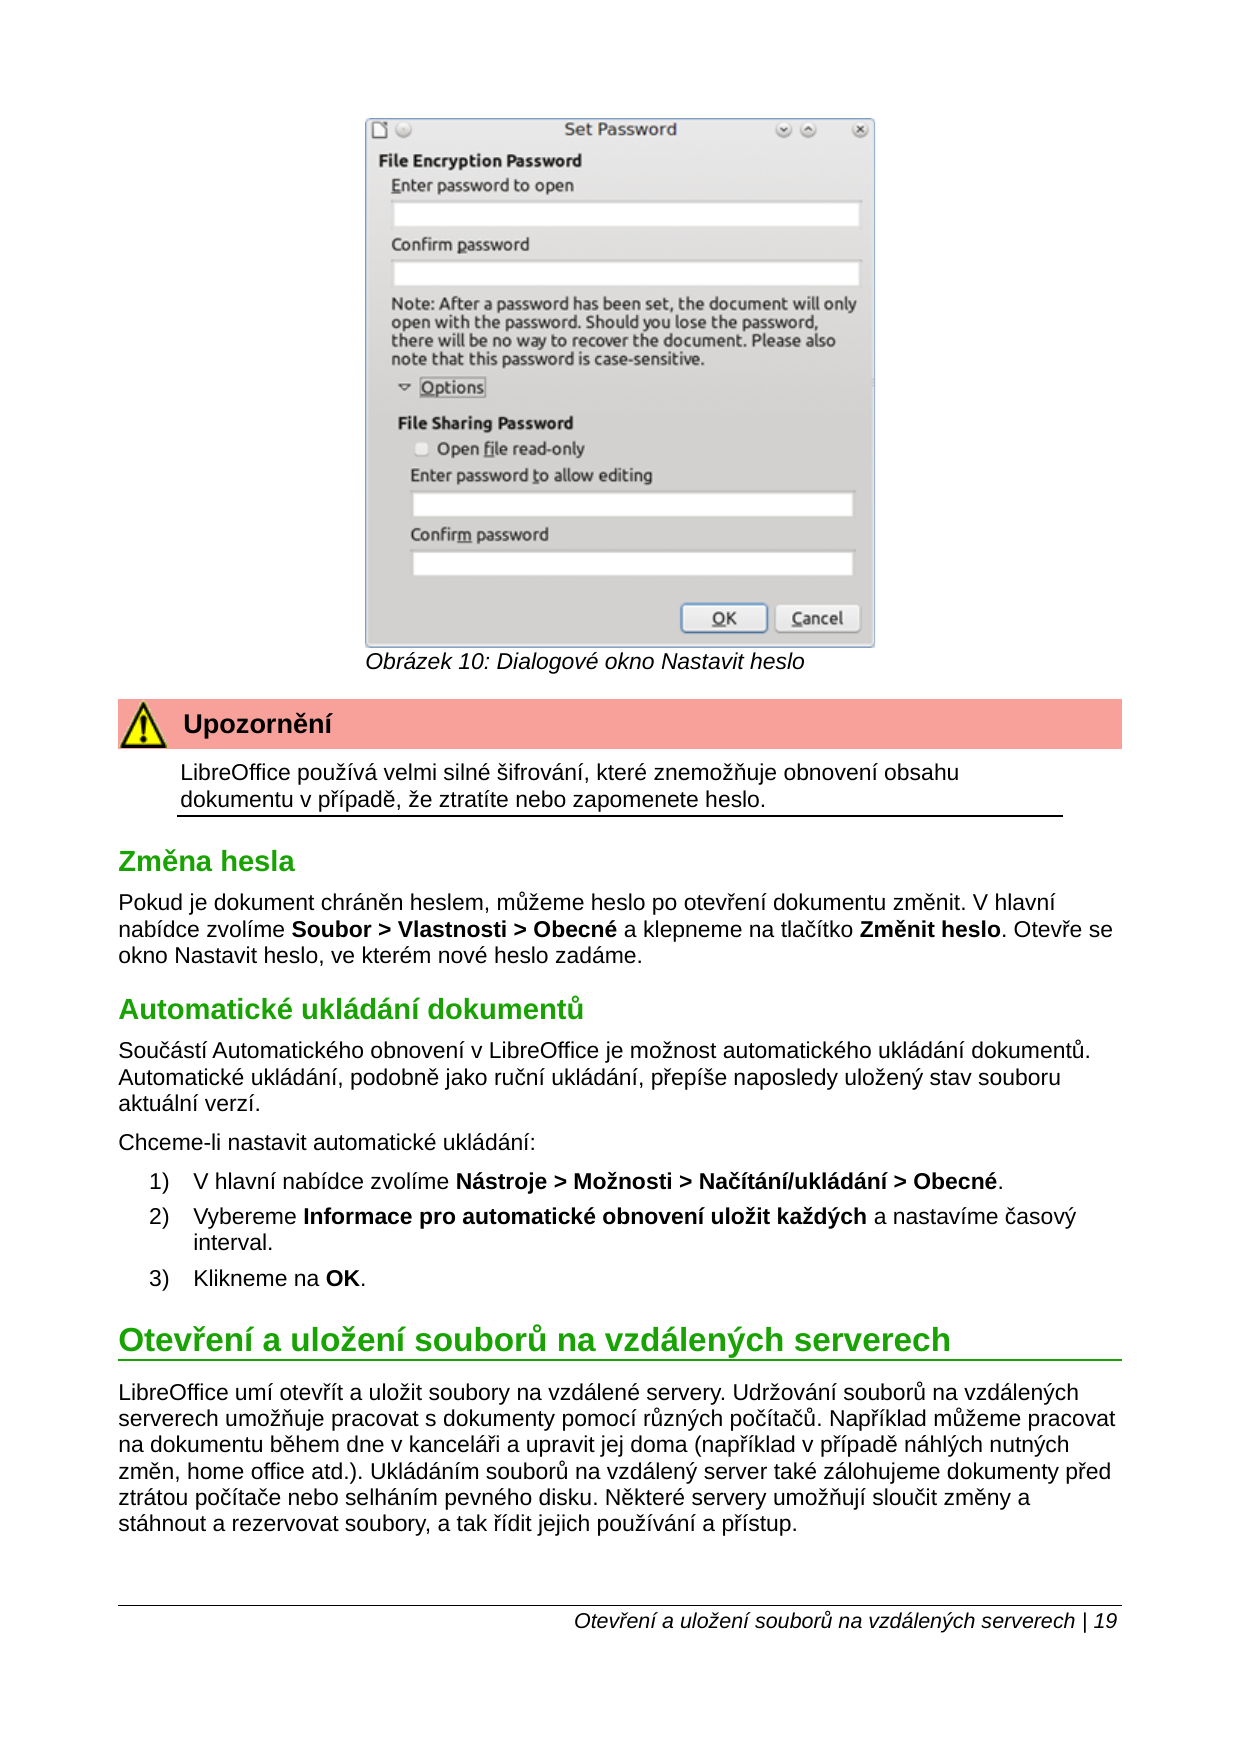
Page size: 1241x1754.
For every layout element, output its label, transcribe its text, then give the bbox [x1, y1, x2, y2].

picture [365, 118, 876, 648]
picture [119, 700, 167, 748]
subtitle Automatické ukládání dokumentů [118, 992, 1122, 1026]
list Vybereme Informace pro automatické obnovení uložit každých a nastavíme časový interval. [169, 1203, 1122, 1256]
list Klikneme na OK. [169, 1264, 1122, 1291]
text Pokud je dokument chráněn heslem, můžeme heslo po otevření dokumentu změnit. V hlavní nabídce zvolíme Soubor > Vlastnosti > Obecné a klepneme na tlačítko Změnit heslo. Otevře se okno Nastavit heslo, ve kterém nové heslo zadáme. [118, 889, 1122, 968]
subtitle Otevření a uložení souborů na vzdálených serverech [118, 1320, 1122, 1359]
text LibreOffice používá velmi silné šifrování, které znemožňuje obnovení obsahu dokumentu v případě, že ztratíte nebo zapomenete heslo. [177, 756, 1063, 815]
text Obrázek 10: Dialogové okno Nastavit heslo [365, 648, 875, 674]
text Chceme-li nastavit automatické ukládání: [118, 1129, 1122, 1155]
subtitle Změna hesla [118, 844, 1122, 878]
text Součástí Automatického obnovení v LibreOffice je možnost automatického ukládání dokumentů. Automatické ukládání, podobně jako ruční ukládání, přepíše naposledy uložený stav souboru aktuální verzí. [118, 1037, 1122, 1116]
subtitle Upozornění [118, 699, 1122, 749]
list V hlavní nabídce zvolíme Nástroje > Možnosti > Načítání/ukládání > Obecné. [169, 1168, 1122, 1194]
text LibreOffice umí otevřít a uložit soubory na vzdálené servery. Udržování souborů na vzdálených serverech umožňuje pracovat s dokumenty pomocí různých počítačů. Například můžeme pracovat na dokumentu během dne v kanceláři a upravit jej doma (například v případě náhlých nutných změn, home office atd.). Ukládáním souborů na vzdálený server také zálohujeme dokumenty před ztrátou počítače nebo selháním pevného disku. Některé servery umožňují sloučit změny a stáhnout a rezervovat soubory, a tak řídit jejich používání a přístup. [118, 1379, 1122, 1537]
